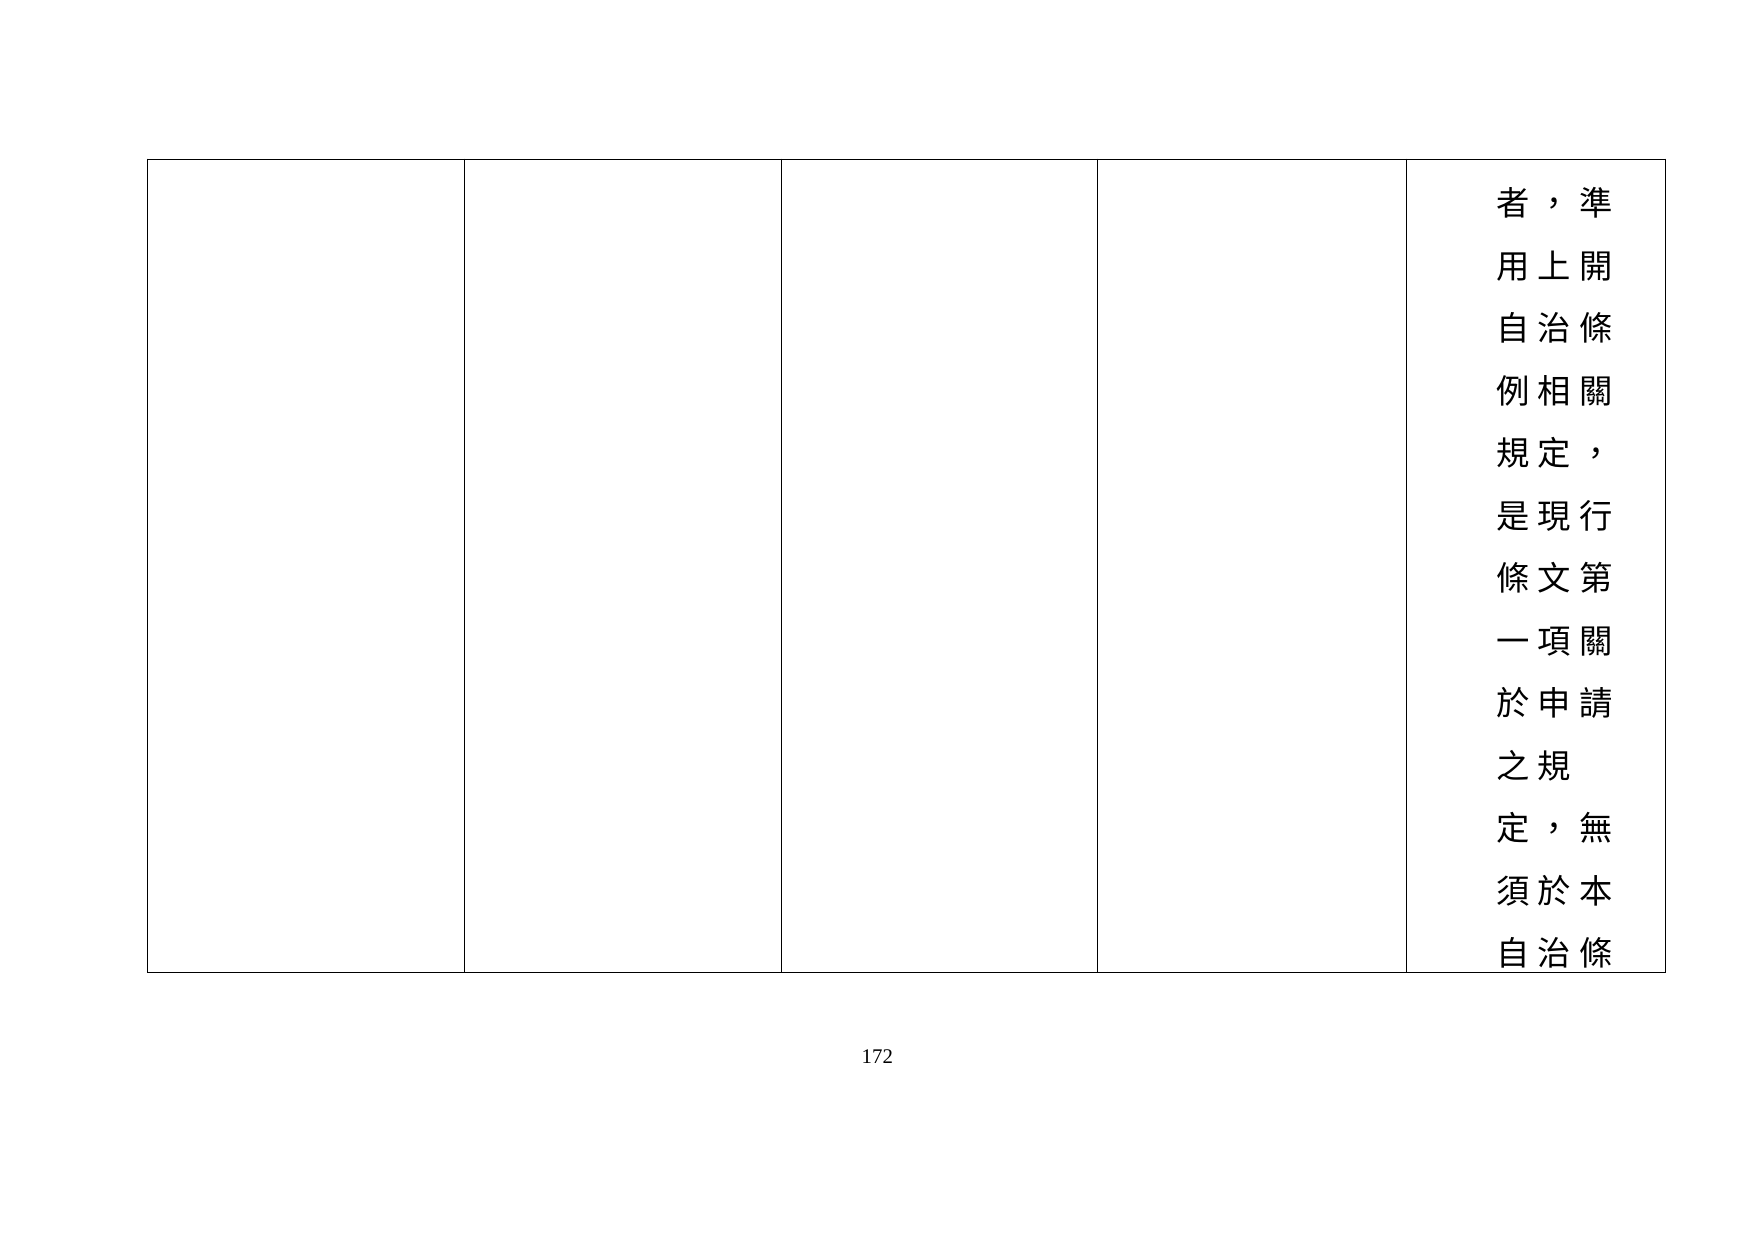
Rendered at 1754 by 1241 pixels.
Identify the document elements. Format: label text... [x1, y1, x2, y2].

table_cell [1098, 160, 1406, 972]
table_cell [148, 160, 464, 972]
table_cell [782, 160, 1097, 972]
table_cell 者，準用上開自治條例相關規定，是現行條文第一項關於申請之規定，無須於本自治條 [1407, 160, 1665, 972]
table_cell [465, 160, 781, 972]
